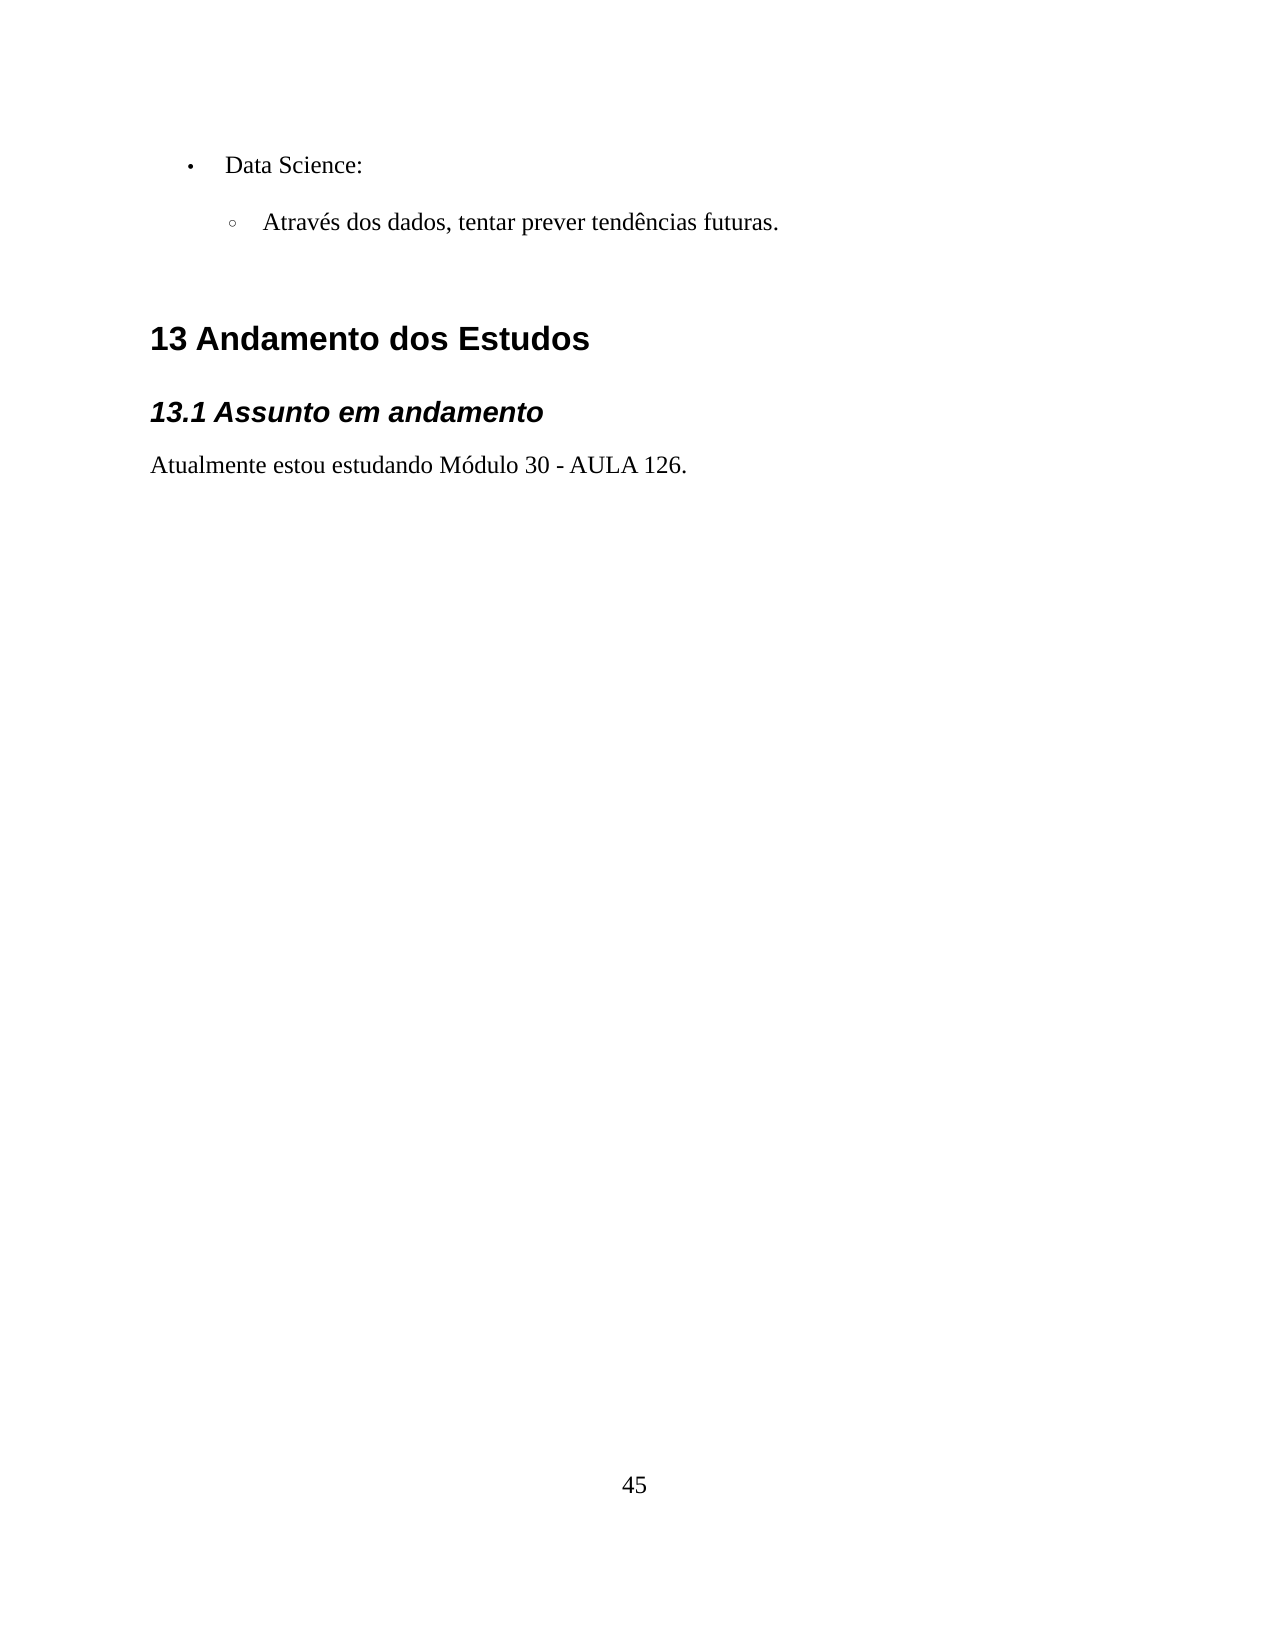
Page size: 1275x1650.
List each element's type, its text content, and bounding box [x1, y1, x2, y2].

list Data Science: [187, 150, 1125, 207]
text Atualmente estou estudando Módulo 30 - AULA 126. [150, 450, 1125, 507]
subtitle 13.1 Assunto em andamento [150, 395, 1125, 428]
subtitle 13 Andamento dos Estudos [150, 319, 1125, 357]
list Através dos dados, tentar prever tendências futuras. [225, 207, 1125, 265]
